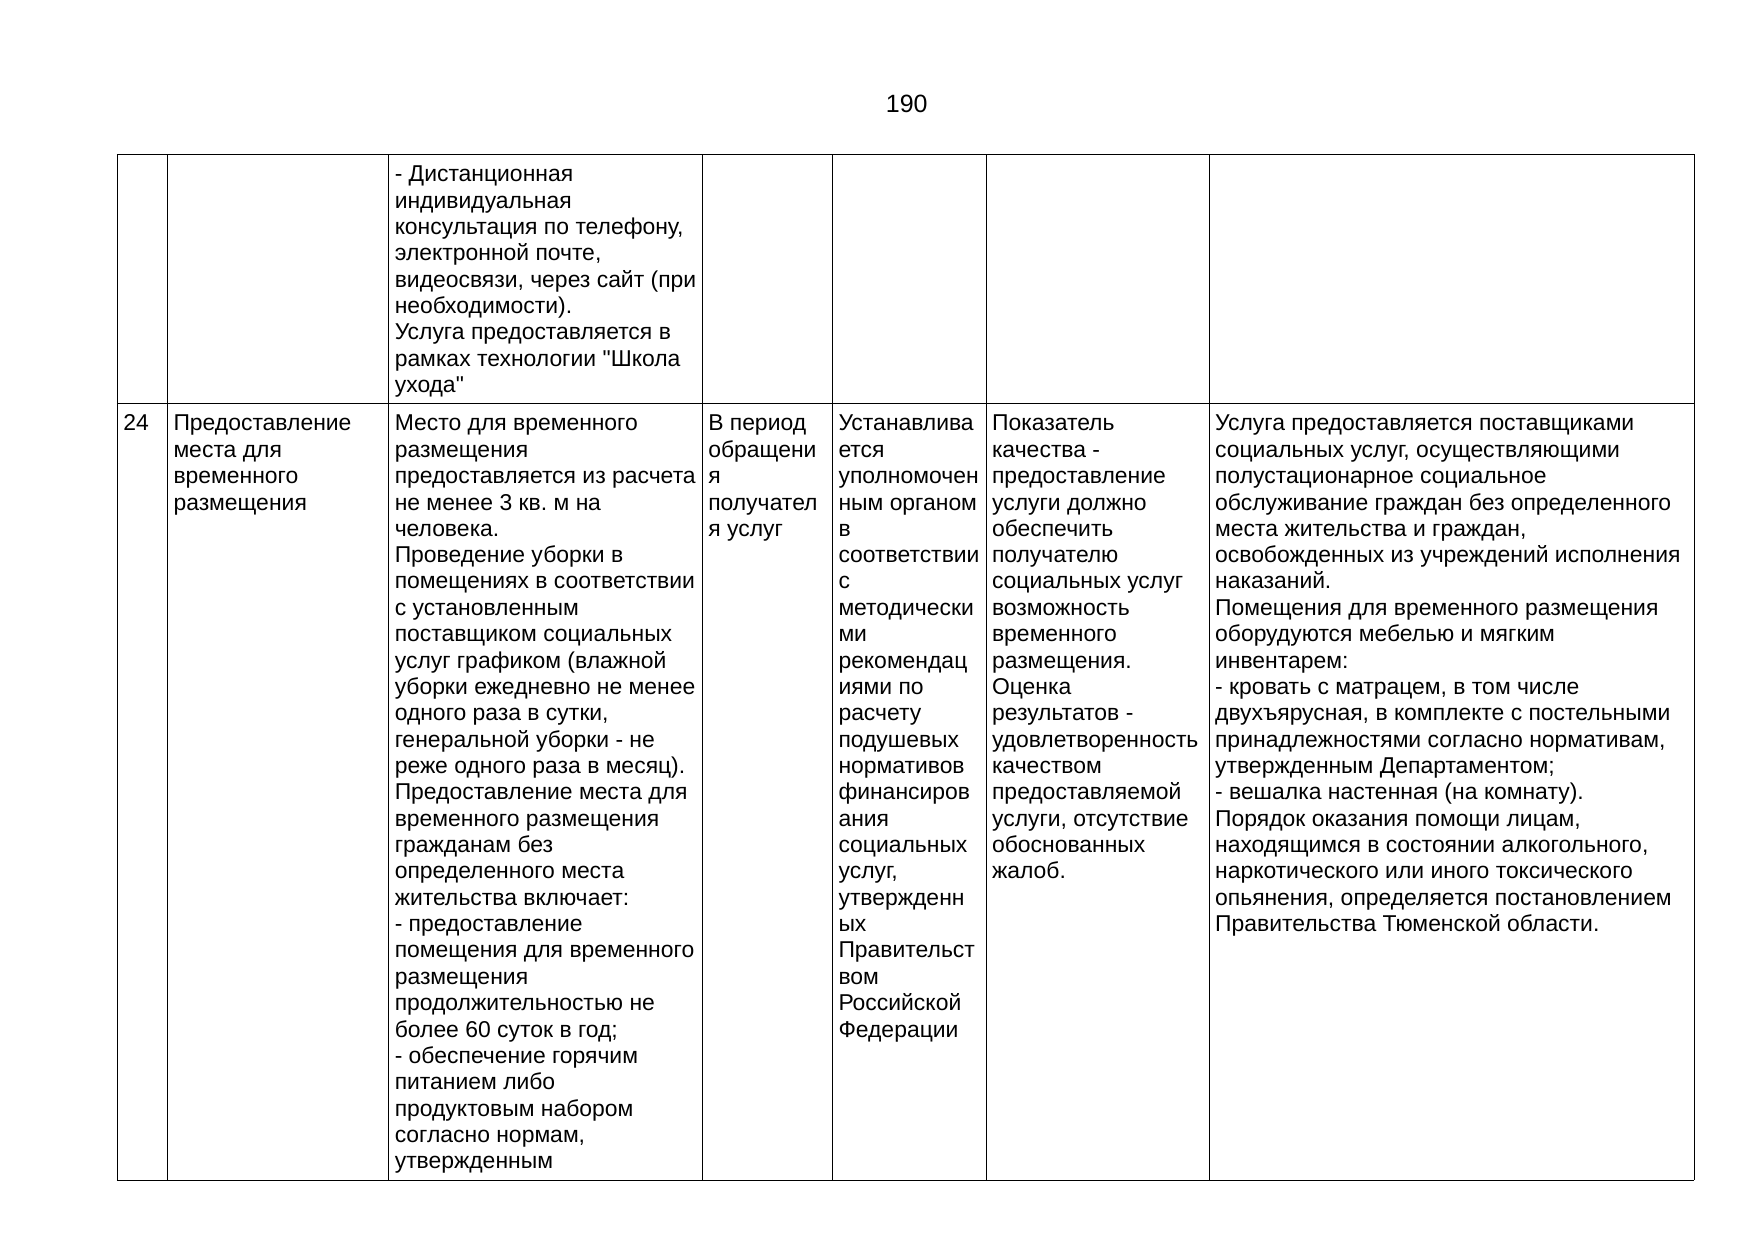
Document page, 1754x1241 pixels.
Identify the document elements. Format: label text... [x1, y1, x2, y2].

table_cell 24 [118, 404, 167, 1179]
table_cell - Дистанционная индивидуальная консультация по телефону, электронной почте, видеосвязи, через сайт (при необходимости). Услуга предоставляется в рамках технологии "Школа ухода" [389, 155, 702, 403]
table_cell Устанавливается уполномоченным органом в соответствии с методическими рекомендациями по расчету подушевых нормативов финансирования социальных услуг, утвержденных Правительством Российской Федерации [833, 404, 986, 1179]
table_cell [118, 155, 167, 403]
table_cell Место для временного размещения предоставляется из расчета не менее 3 кв. м на человека. Проведение уборки в помещениях в соответствии с установленным поставщиком социальных услуг графиком (влажной уборки ежедневно не менее одного раза в сутки, генеральной уборки - не реже одного раза в месяц). Предоставление места для временного размещения гражданам без определенного места жительства включает: - предоставление помещения для временного размещения продолжительностью не более 60 суток в год; - обеспечение горячим питанием либо продуктовым набором согласно нормам, утвержденным [389, 404, 702, 1179]
table_cell Предоставление места для временного размещения [168, 404, 388, 1179]
table_cell [833, 155, 986, 403]
table_cell [1210, 155, 1694, 403]
table_cell Показатель качества - предоставление услуги должно обеспечить получателю социальных услуг возможность временного размещения. Оценка результатов - удовлетворенность качеством предоставляемой услуги, отсутствие обоснованных жалоб. [987, 404, 1209, 1179]
table_cell В период обращения получателя услуг [703, 404, 832, 1179]
table_cell Услуга предоставляется поставщиками социальных услуг, осуществляющими полустационарное социальное обслуживание граждан без определенного места жительства и граждан, освобожденных из учреждений исполнения наказаний. Помещения для временного размещения оборудуются мебелью и мягким инвентарем: - кровать с матрацем, в том числе двухъярусная, в комплекте с постельными принадлежностями согласно нормативам, утвержденным Департаментом; - вешалка настенная (на комнату). Порядок оказания помощи лицам, находящимся в состоянии алкогольного, наркотического или иного токсического опьянения, определяется постановлением Правительства Тюменской области. [1210, 404, 1694, 1179]
table_cell [168, 155, 388, 403]
table_cell [987, 155, 1209, 403]
table_cell [703, 155, 832, 403]
